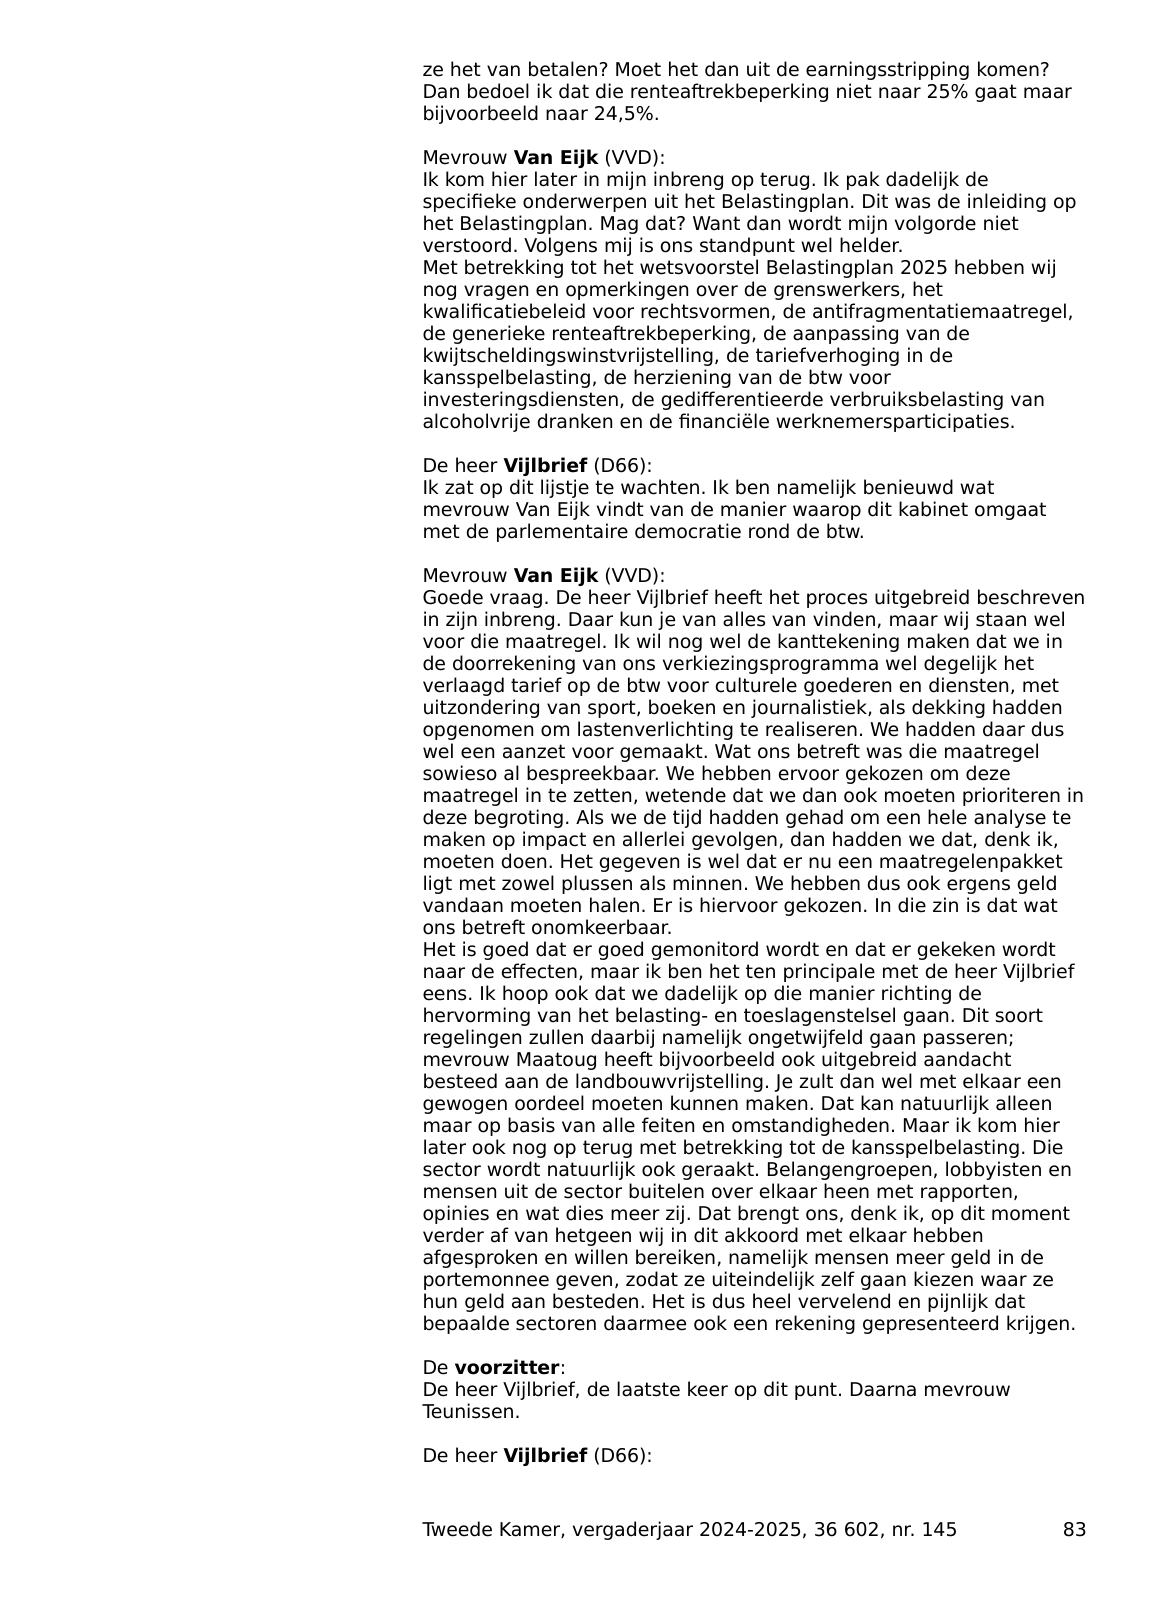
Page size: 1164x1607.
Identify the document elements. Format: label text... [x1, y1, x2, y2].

text De voorzitter: [422, 1357, 1087, 1379]
text Mevrouw Van Eijk (VVD): [422, 147, 1087, 169]
text Ik kom hier later in mijn inbreng op terug. Ik pak dadelijk de specifieke onderwerpen uit het Belastingplan. Dit was de inleiding op het Belastingplan. Mag dat? Want dan wordt mijn volgorde niet verstoord. Volgens mij is ons standpunt wel helder. [422, 169, 1087, 257]
text De heer Vijlbrief, de laatste keer op dit punt. Daarna mevrouw Teunissen. [422, 1379, 1087, 1423]
text De heer Vijlbrief (D66): [422, 1445, 1087, 1467]
text Ik zat op dit lijstje te wachten. Ik ben namelijk benieuwd wat mevrouw Van Eijk vindt van de manier waarop dit kabinet omgaat met de parlementaire democratie rond de btw. [422, 477, 1087, 543]
text ze het van betalen? Moet het dan uit de earningsstripping komen? Dan bedoel ik dat die renteaftrekbeperking niet naar 25% gaat maar bijvoorbeeld naar 24,5%. [422, 59, 1087, 125]
text Met betrekking tot het wetsvoorstel Belastingplan 2025 hebben wij nog vragen en opmerkingen over de grenswerkers, het kwalificatiebeleid voor rechtsvormen, de antifragmentatiemaatregel, de generieke renteaftrekbeperking, de aanpassing van de kwijtscheldingswinstvrijstelling, de tariefverhoging in de kansspelbelasting, de herziening van de btw voor investeringsdiensten, de gedifferentieerde verbruiksbelasting van alcoholvrije dranken en de financiële werknemersparticipaties. [422, 257, 1087, 433]
text Het is goed dat er goed gemonitord wordt en dat er gekeken wordt naar de effecten, maar ik ben het ten principale met de heer Vijlbrief eens. Ik hoop ook dat we dadelijk op die manier richting de hervorming van het belasting- en toeslagenstelsel gaan. Dit soort regelingen zullen daarbij namelijk ongetwijfeld gaan passeren; mevrouw Maatoug heeft bijvoorbeeld ook uitgebreid aandacht besteed aan de landbouwvrijstelling. Je zult dan wel met elkaar een gewogen oordeel moeten kunnen maken. Dat kan natuurlijk alleen maar op basis van alle feiten en omstandigheden. Maar ik kom hier later ook nog op terug met betrekking tot de kansspelbelasting. Die sector wordt natuurlijk ook geraakt. Belangengroepen, lobbyisten en mensen uit de sector buitelen over elkaar heen met rapporten, opinies en wat dies meer zij. Dat brengt ons, denk ik, op dit moment verder af van hetgeen wij in dit akkoord met elkaar hebben afgesproken en willen bereiken, namelijk mensen meer geld in de portemonnee geven, zodat ze uiteindelijk zelf gaan kiezen waar ze hun geld aan besteden. Het is dus heel vervelend en pijnlijk dat bepaalde sectoren daarmee ook een rekening gepresenteerd krijgen. [422, 939, 1087, 1334]
text Mevrouw Van Eijk (VVD): [422, 565, 1087, 587]
text Goede vraag. De heer Vijlbrief heeft het proces uitgebreid beschreven in zijn inbreng. Daar kun je van alles van vinden, maar wij staan wel voor die maatregel. Ik wil nog wel de kanttekening maken dat we in de doorrekening van ons verkiezingsprogramma wel degelijk het verlaagd tarief op de btw voor culturele goederen en diensten, met uitzondering van sport, boeken en journalistiek, als dekking hadden opgenomen om lastenverlichting te realiseren. We hadden daar dus wel een aanzet voor gemaakt. Wat ons betreft was die maatregel sowieso al bespreekbaar. We hebben ervoor gekozen om deze maatregel in te zetten, wetende dat we dan ook moeten prioriteren in deze begroting. Als we de tijd hadden gehad om een hele analyse te maken op impact en allerlei gevolgen, dan hadden we dat, denk ik, moeten doen. Het gegeven is wel dat er nu een maatregelenpakket ligt met zowel plussen als minnen. We hebben dus ook ergens geld vandaan moeten halen. Er is hiervoor gekozen. In die zin is dat wat ons betreft onomkeerbaar. [422, 587, 1087, 939]
text De heer Vijlbrief (D66): [422, 455, 1087, 477]
